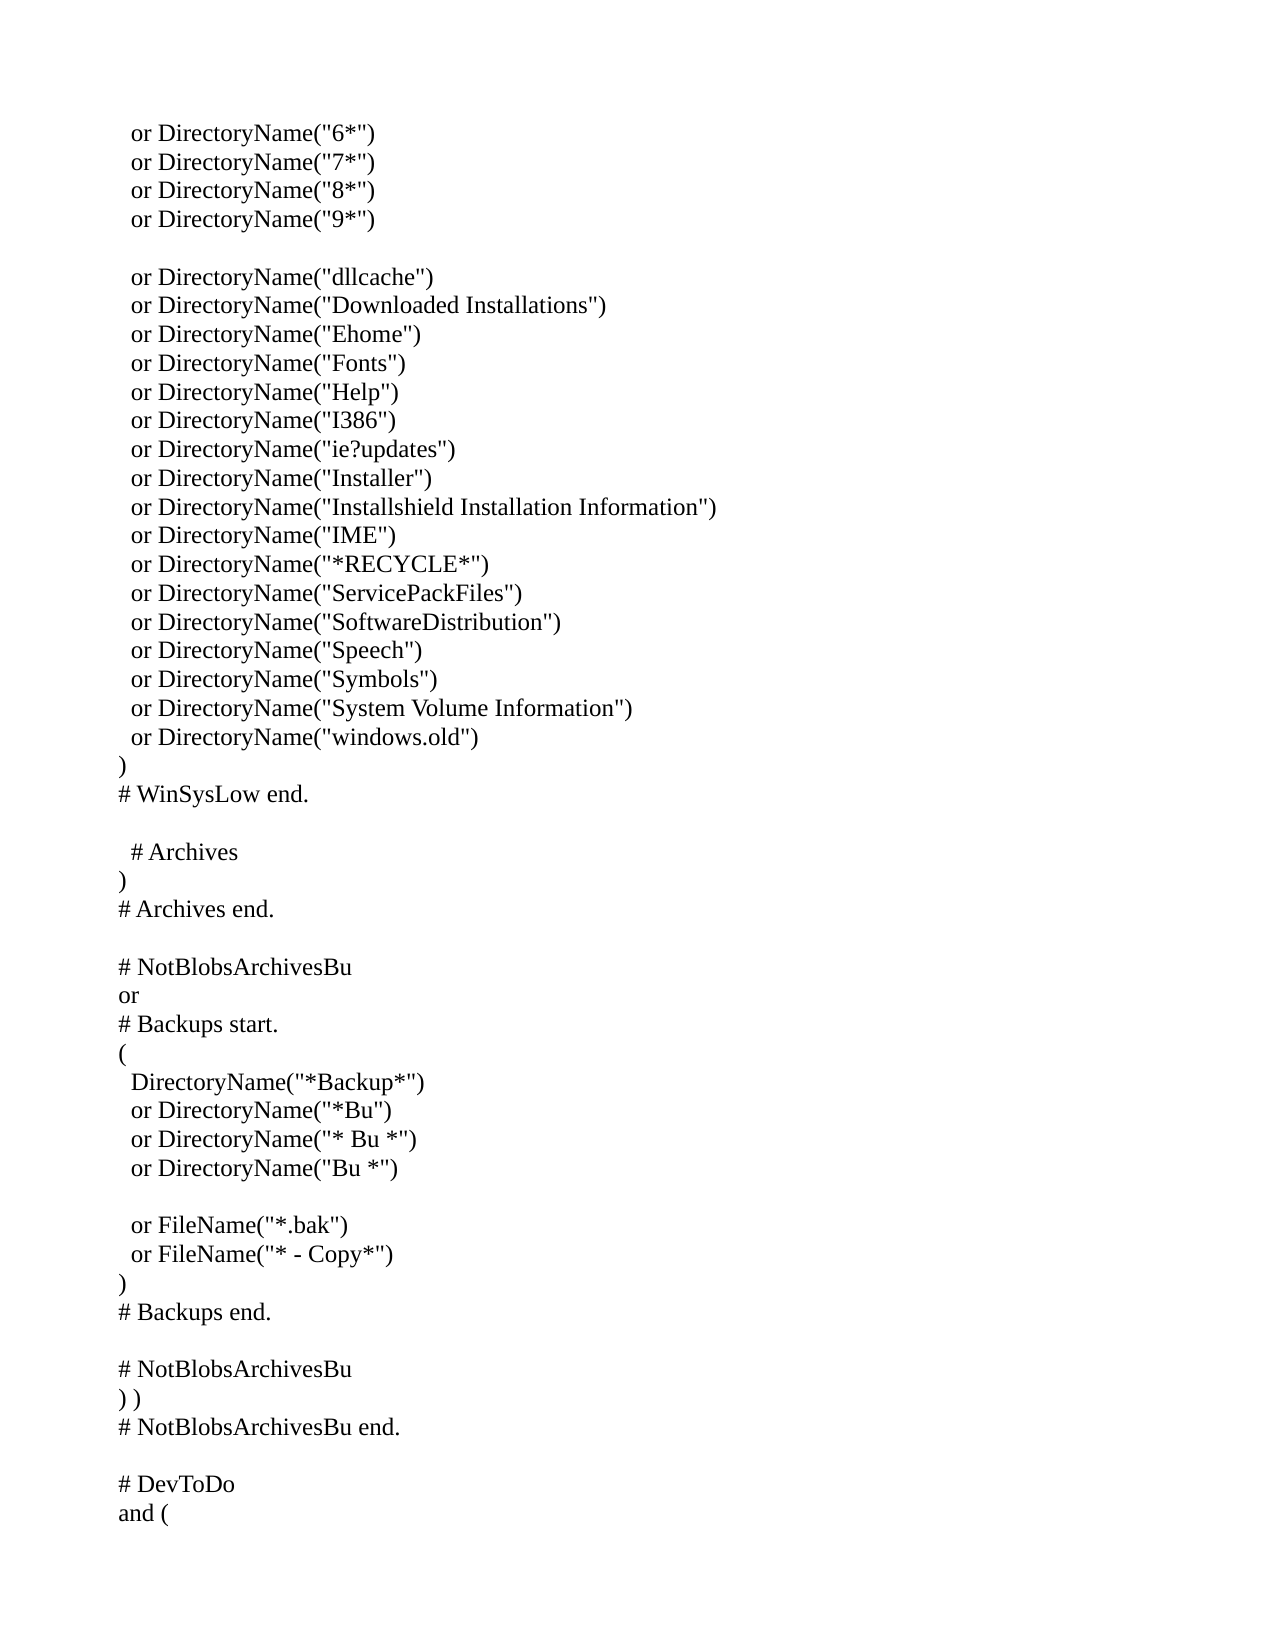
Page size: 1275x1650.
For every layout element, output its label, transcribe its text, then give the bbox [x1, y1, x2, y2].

text or DirectoryName("Speech") [118, 636, 1157, 664]
text ) [118, 751, 1157, 779]
text or DirectoryName("windows.old") [118, 722, 1157, 751]
text ) ) [118, 1383, 1157, 1412]
text # WinSysLow end. [118, 779, 1157, 808]
text or DirectoryName("Help") [118, 377, 1157, 406]
text or DirectoryName("I386") [118, 406, 1157, 434]
text or DirectoryName("6*") [118, 118, 1157, 147]
text or [118, 981, 1157, 1009]
text DirectoryName("*Backup*") [118, 1067, 1157, 1096]
text ( [118, 1038, 1157, 1067]
text and ( [118, 1498, 1157, 1527]
text or FileName("*.bak") [118, 1211, 1157, 1239]
text or DirectoryName("Bu *") [118, 1153, 1157, 1182]
text ) [118, 866, 1157, 894]
text # NotBlobsArchivesBu end. [118, 1412, 1157, 1441]
text # NotBlobsArchivesBu [118, 952, 1157, 981]
text or DirectoryName("Symbols") [118, 664, 1157, 693]
text or DirectoryName("9*") [118, 204, 1157, 233]
text or DirectoryName("8*") [118, 176, 1157, 204]
text # Archives end. [118, 894, 1157, 923]
text or DirectoryName("ServicePackFiles") [118, 578, 1157, 607]
text or DirectoryName("System Volume Information") [118, 693, 1157, 722]
text or DirectoryName("Fonts") [118, 348, 1157, 377]
text or DirectoryName("SoftwareDistribution") [118, 607, 1157, 636]
text or DirectoryName("IME") [118, 521, 1157, 549]
text # Backups start. [118, 1009, 1157, 1038]
text # DevToDo [118, 1469, 1157, 1498]
text or DirectoryName("Downloaded Installations") [118, 291, 1157, 319]
text # NotBlobsArchivesBu [118, 1354, 1157, 1383]
text or DirectoryName("*Bu") [118, 1096, 1157, 1124]
text or DirectoryName("Ehome") [118, 319, 1157, 348]
text ) [118, 1268, 1157, 1297]
text or DirectoryName("Installshield Installation Information") [118, 492, 1157, 521]
text or DirectoryName("dllcache") [118, 262, 1157, 291]
text or DirectoryName("ie?updates") [118, 434, 1157, 463]
text or FileName("* - Copy*") [118, 1239, 1157, 1268]
text or DirectoryName("7*") [118, 147, 1157, 176]
text or DirectoryName("* Bu *") [118, 1124, 1157, 1153]
text or DirectoryName("Installer") [118, 463, 1157, 492]
text # Archives [118, 837, 1157, 866]
text or DirectoryName("*RECYCLE*") [118, 549, 1157, 578]
text # Backups end. [118, 1297, 1157, 1326]
